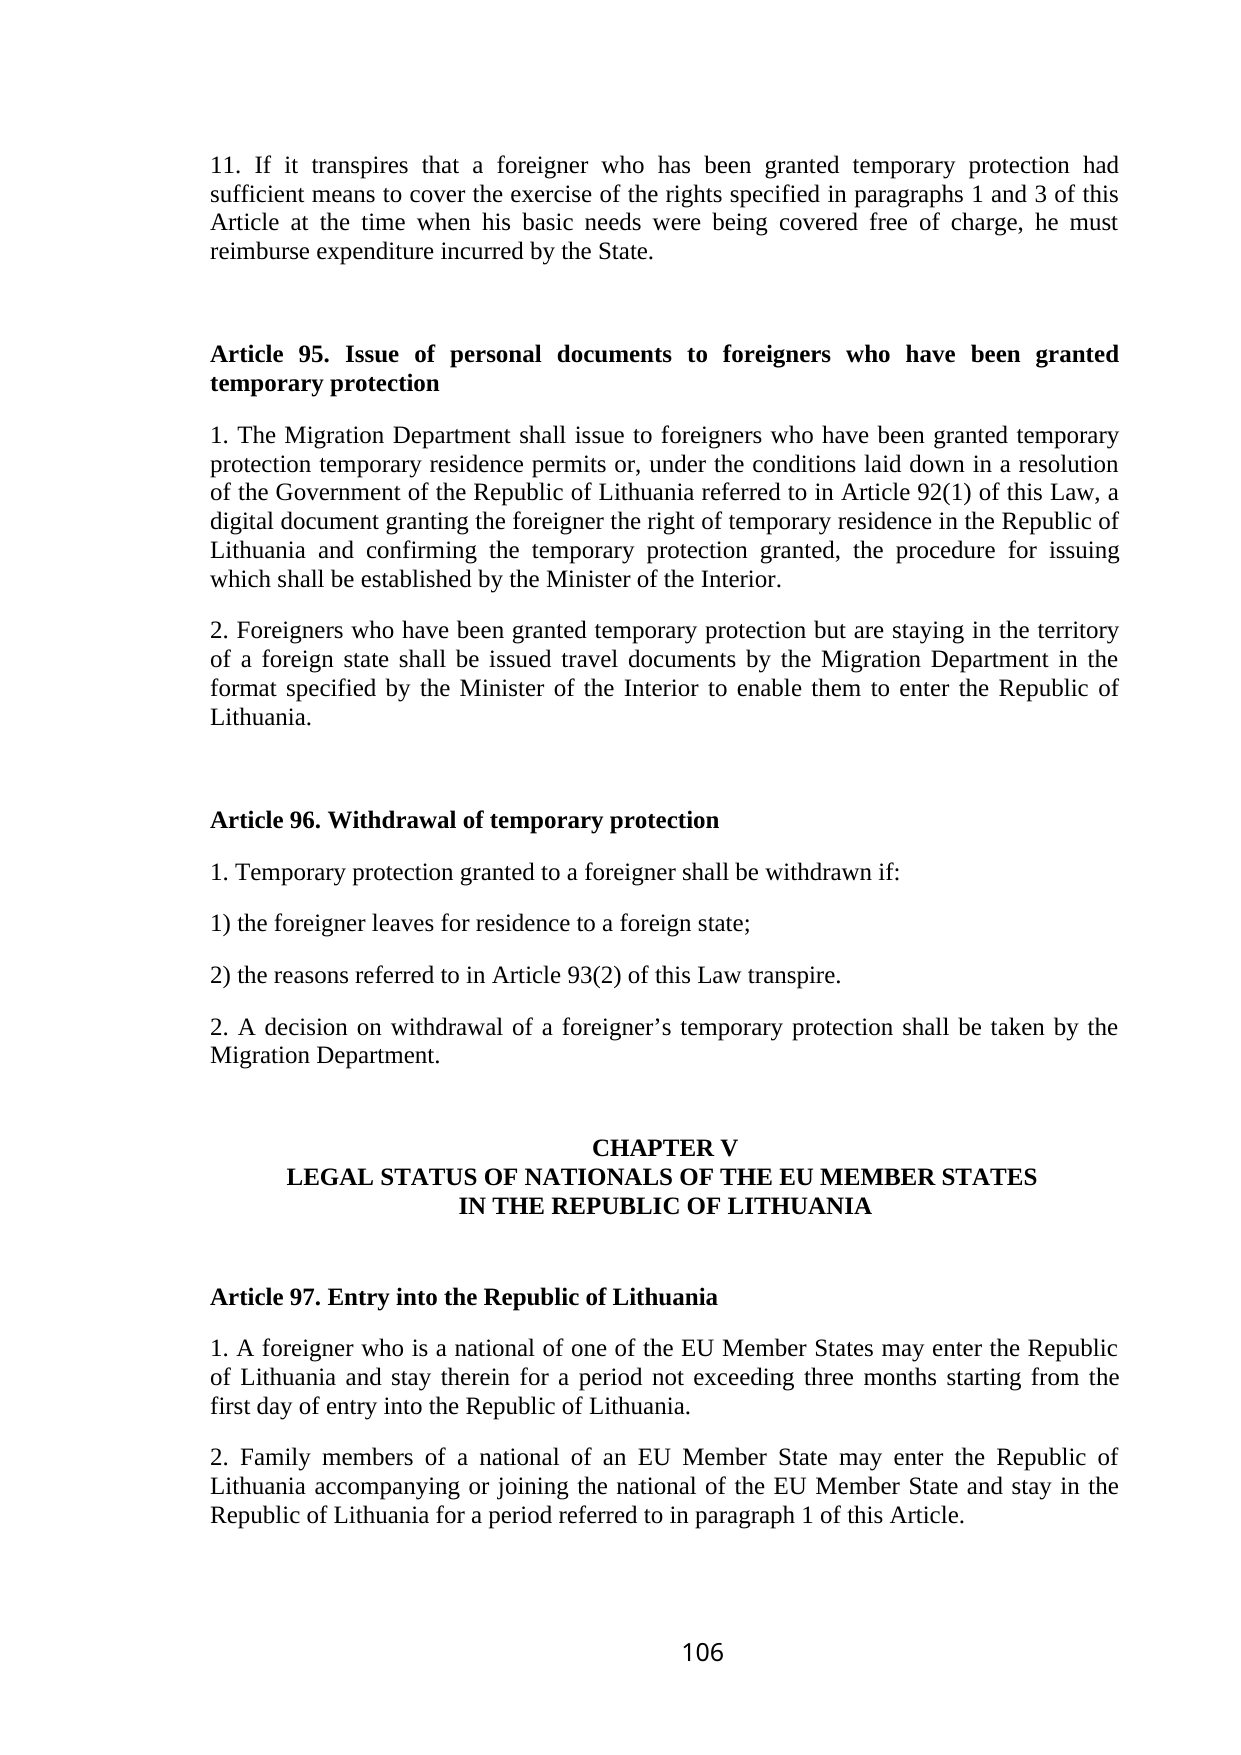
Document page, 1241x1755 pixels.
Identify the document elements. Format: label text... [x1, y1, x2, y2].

text 2. A decision on withdrawal of a foreigner’s temporary protection shall be taken by the Migration Department. [210, 1012, 1120, 1069]
text 1) the foreigner leaves for residence to a foreign state; [210, 908, 1120, 937]
text Article 96. Withdrawal of temporary protection [210, 805, 1120, 834]
text 2. Family members of a national of an EU Member State may enter the Republic of Lithuania accompanying or joining the national of the EU Member State and stay in the Republic of Lithuania for a period referred to in paragraph 1 of this Article. [210, 1442, 1120, 1529]
text 1. A foreigner who is a national of one of the EU Member States may enter the Republic of Lithuania and stay therein for a period not exceeding three months starting from the first day of entry into the Republic of Lithuania. [210, 1333, 1120, 1419]
text 2. Foreigners who have been granted temporary protection but are staying in the territory of a foreign state shall be issued travel documents by the Migration Department in the format specified by the Minister of the Interior to enable them to enter the Republic of Lithuania. [210, 615, 1120, 730]
text 1. The Migration Department shall issue to foreigners who have been granted temporary protection temporary residence permits or, under the conditions laid down in a resolution of the Government of the Republic of Lithuania referred to in Article 92(1) of this Law, a digital document granting the foreigner the right of temporary residence in the Republic of Lithuania and confirming the temporary protection granted, the procedure for issuing which shall be established by the Minister of the Interior. [210, 420, 1120, 592]
text Article 97. Entry into the Republic of Lithuania [210, 1282, 1120, 1310]
text 11. If it transpires that a foreigner who has been granted temporary protection had sufficient means to cover the exercise of the rights specified in paragraphs 1 and 3 of this Article at the time when his basic needs were being covered free of charge, he must reimburse expenditure incurred by the State. [210, 150, 1120, 265]
text 1. Temporary protection granted to a foreigner shall be withdrawn if: [210, 857, 1120, 885]
text LEGAL STATUS OF NATIONALS OF THE EU MEMBER STATES [210, 1162, 1120, 1191]
text 2) the reasons referred to in Article 93(2) of this Law transpire. [210, 960, 1120, 989]
text IN THE REPUBLIC OF LITHUANIA [210, 1191, 1120, 1219]
text Article 95. Issue of personal documents to foreigners who have been granted temporary protection [210, 339, 1120, 397]
text CHAPTER V [210, 1133, 1120, 1162]
